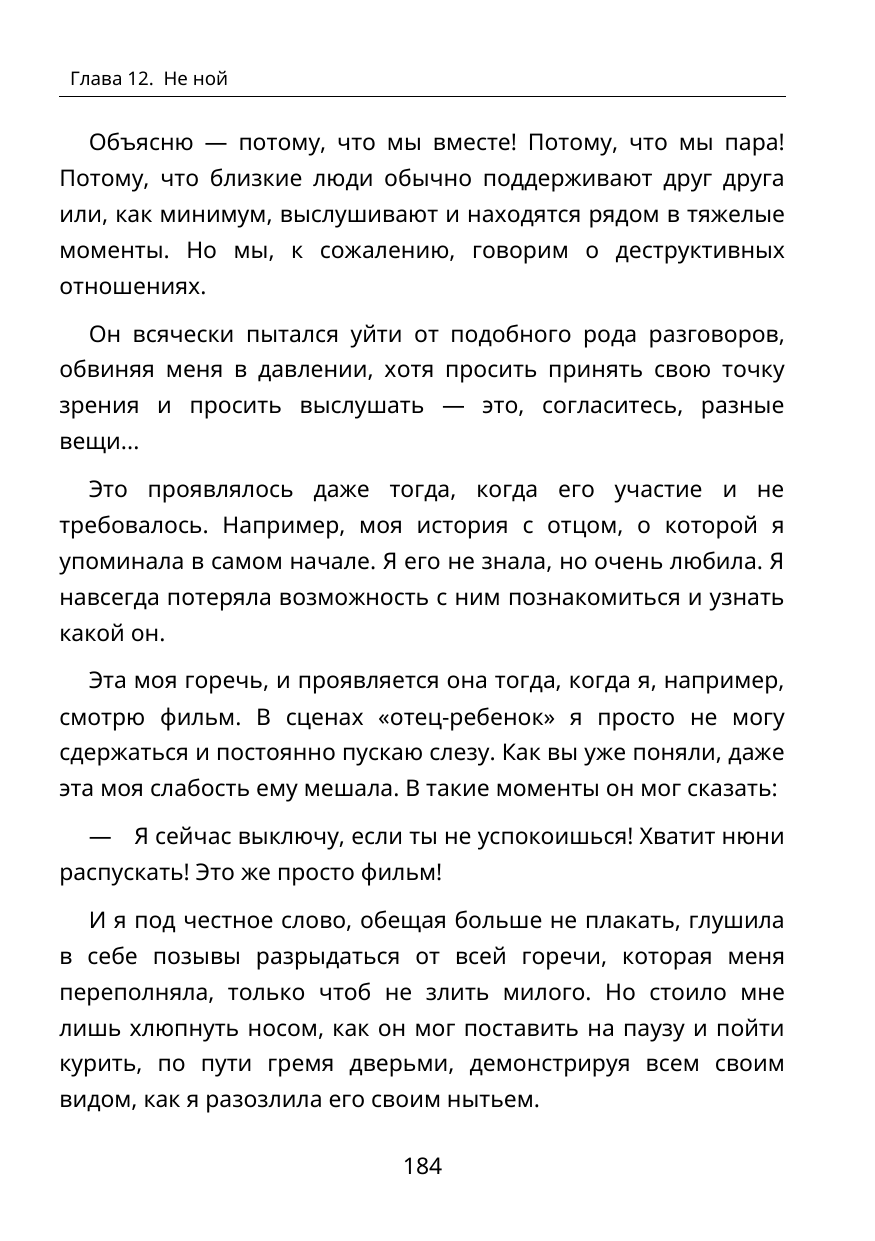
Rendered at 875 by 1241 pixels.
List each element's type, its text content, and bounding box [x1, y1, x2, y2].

text Эта моя горечь, и проявляется она тогда, когда я, например, смотрю фильм. В сценах «отец-ребенок» я просто не могу сдержаться и постоянно пускаю слезу. Как вы уже поняли, даже эта моя слабость ему мешала. В такие моменты он мог сказать: [59, 664, 786, 803]
text И я под честное слово, обещая больше не плакать, глушила в себе позывы разрыдаться от всей горечи, которая меня переполняла, только чтоб не злить милого. Но стоило мне лишь хлюпнуть носом, как он мог поставить на паузу и пойти курить, по пути гремя дверьми, демонстрируя всем своим видом, как я разозлила его своим нытьем. [59, 904, 786, 1114]
text Он всячески пытался уйти от подобного рода разговоров, обвиняя меня в давлении, хотя просить принять свою точку зрения и просить выслушать — это, согласитесь, разные вещи... [59, 317, 786, 457]
text Это проявлялось даже тогда, когда его участие и не требовалось. Например, моя история с отцом, о которой я упоминала в самом начале. Я его не знала, но очень любила. Я навсегда потеряла возможность с ним познакомиться и узнать какой он. [59, 473, 786, 648]
list Я сейчас выключу, если ты не успокоишься! Хватит нюни распускать! Это же просто фильм! [59, 820, 786, 887]
text Объясню — потому, что мы вместе! Потому, что мы пара! Потому, что близкие люди обычно поддерживают друг друга или, как минимум, выслушивают и находятся рядом в тяжелые моменты. Но мы, к сожалению, говорим о деструктивных отношениях. [59, 126, 786, 301]
